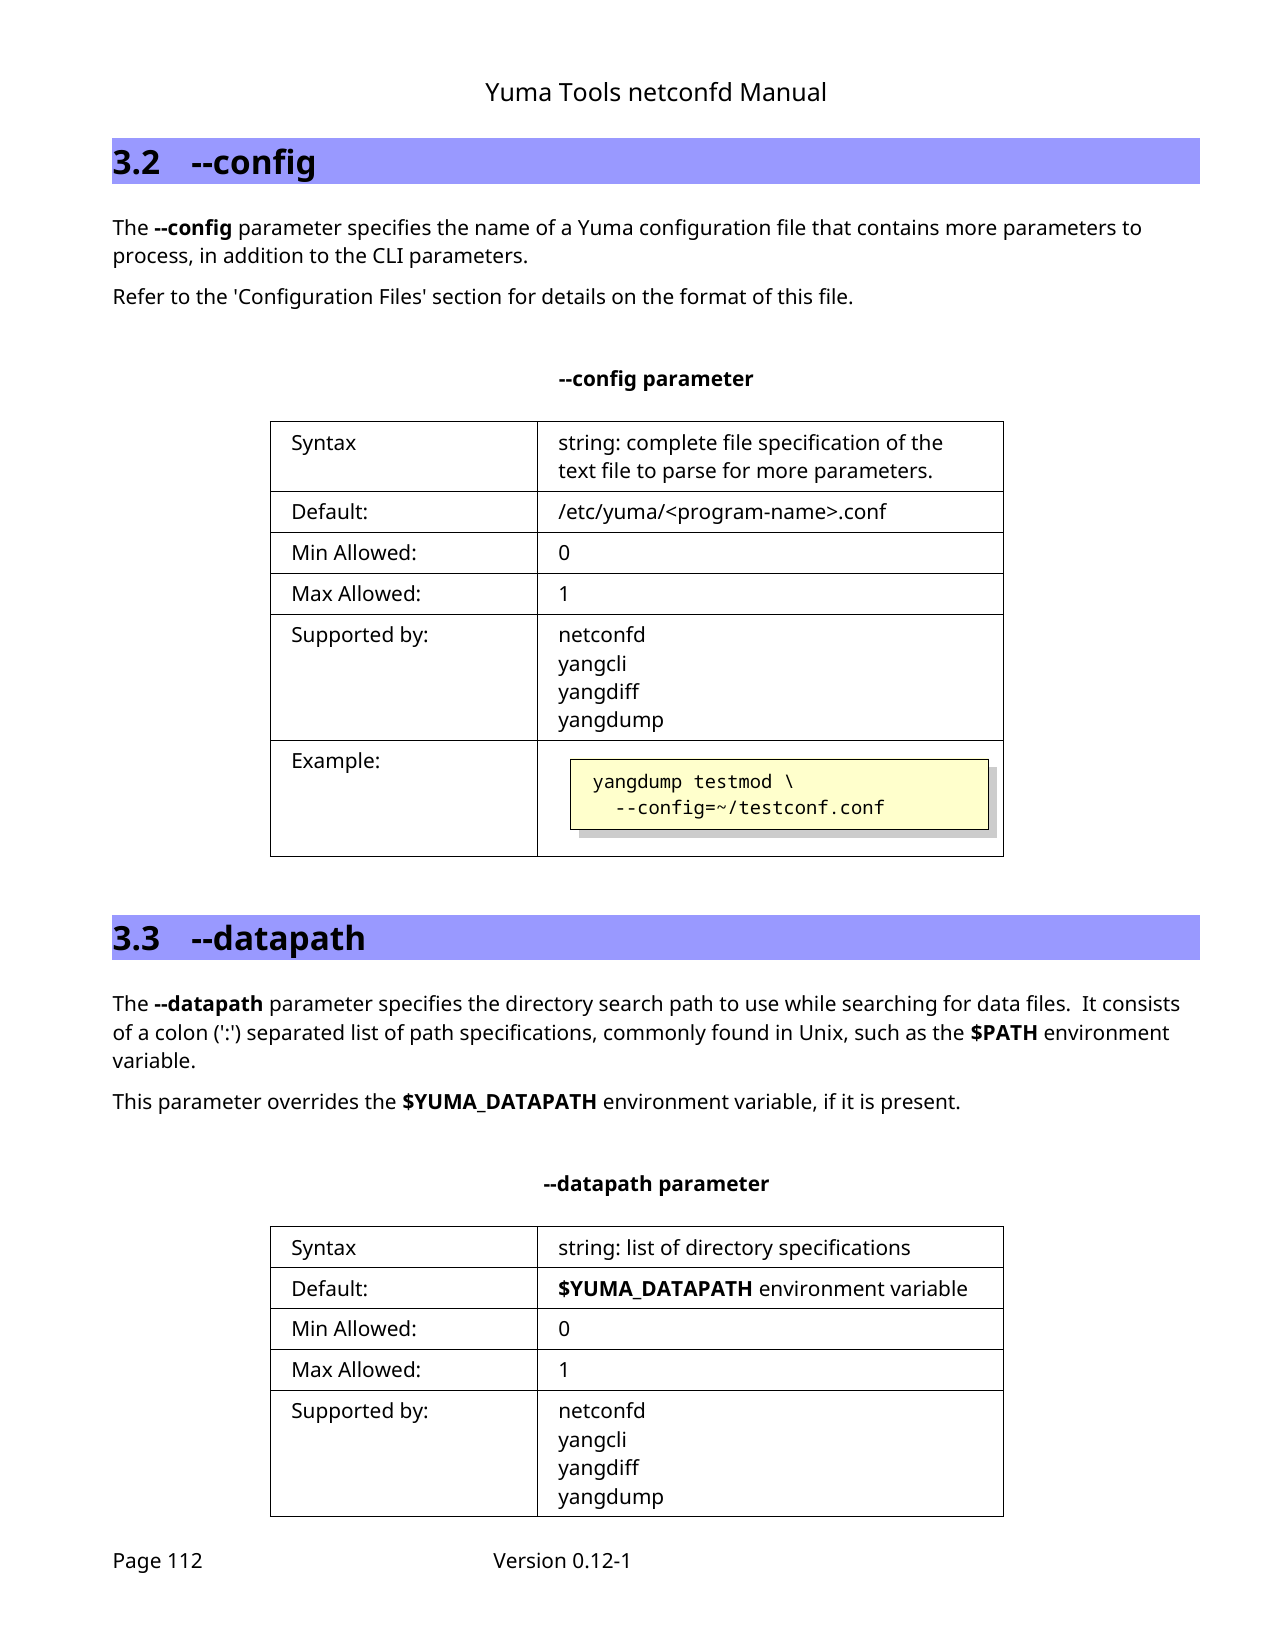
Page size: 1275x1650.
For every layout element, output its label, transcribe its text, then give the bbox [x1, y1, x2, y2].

table_header string: list of directory specifications [538, 1227, 1003, 1267]
table_cell Min Allowed: [271, 533, 537, 572]
text Refer to the 'Configuration Files' section for details on the format of this file. [112, 282, 1200, 311]
text This parameter overrides the $YUMA_DATAPATH environment variable, if it is present. [112, 1087, 1200, 1116]
subtitle --datapath parameter [127, 1169, 1185, 1197]
table_header Syntax [271, 1227, 537, 1267]
table_cell $YUMA_DATAPATH environment variable [538, 1268, 1003, 1308]
subtitle --datapath [112, 915, 1200, 960]
table_cell 0 [538, 1309, 1003, 1349]
table_cell netconfd yangcli yangdiff yangdump [538, 1391, 1003, 1516]
table_cell /etc/yuma/<program-name>.conf [538, 492, 1003, 532]
table_header string: complete file specification of the text file to parse for more parameters. [538, 422, 1003, 491]
text The --config parameter specifies the name of a Yuma configuration file that contains more parameters to process, in addition to the CLI parameters. [112, 213, 1200, 270]
table_cell Default: [271, 492, 537, 532]
table_cell Default: [271, 1268, 537, 1308]
table_cell Min Allowed: [271, 1309, 537, 1349]
table_cell netconfd yangcli yangdiff yangdump [538, 615, 1003, 740]
table_cell Supported by: [271, 1391, 537, 1516]
table_cell Supported by: [271, 615, 537, 740]
table_header Syntax [271, 422, 537, 491]
table_cell Max Allowed: [271, 1350, 537, 1390]
table_cell 0 [538, 533, 1003, 572]
subtitle --config parameter [127, 364, 1185, 393]
table_cell 1 [538, 1350, 1003, 1390]
table_cell Max Allowed: [271, 574, 537, 613]
text The --datapath parameter specifies the directory search path to use while searching for data files. It consists of a colon (':') separated list of path specifications, commonly found in Unix, such as the $PATH environment variable. [112, 989, 1200, 1075]
table_cell Example: [271, 741, 537, 856]
table_cell yangdump testmod \ --config=~/testconf.conf [538, 741, 1003, 856]
table_cell 1 [538, 574, 1003, 613]
subtitle --config [112, 138, 1200, 184]
